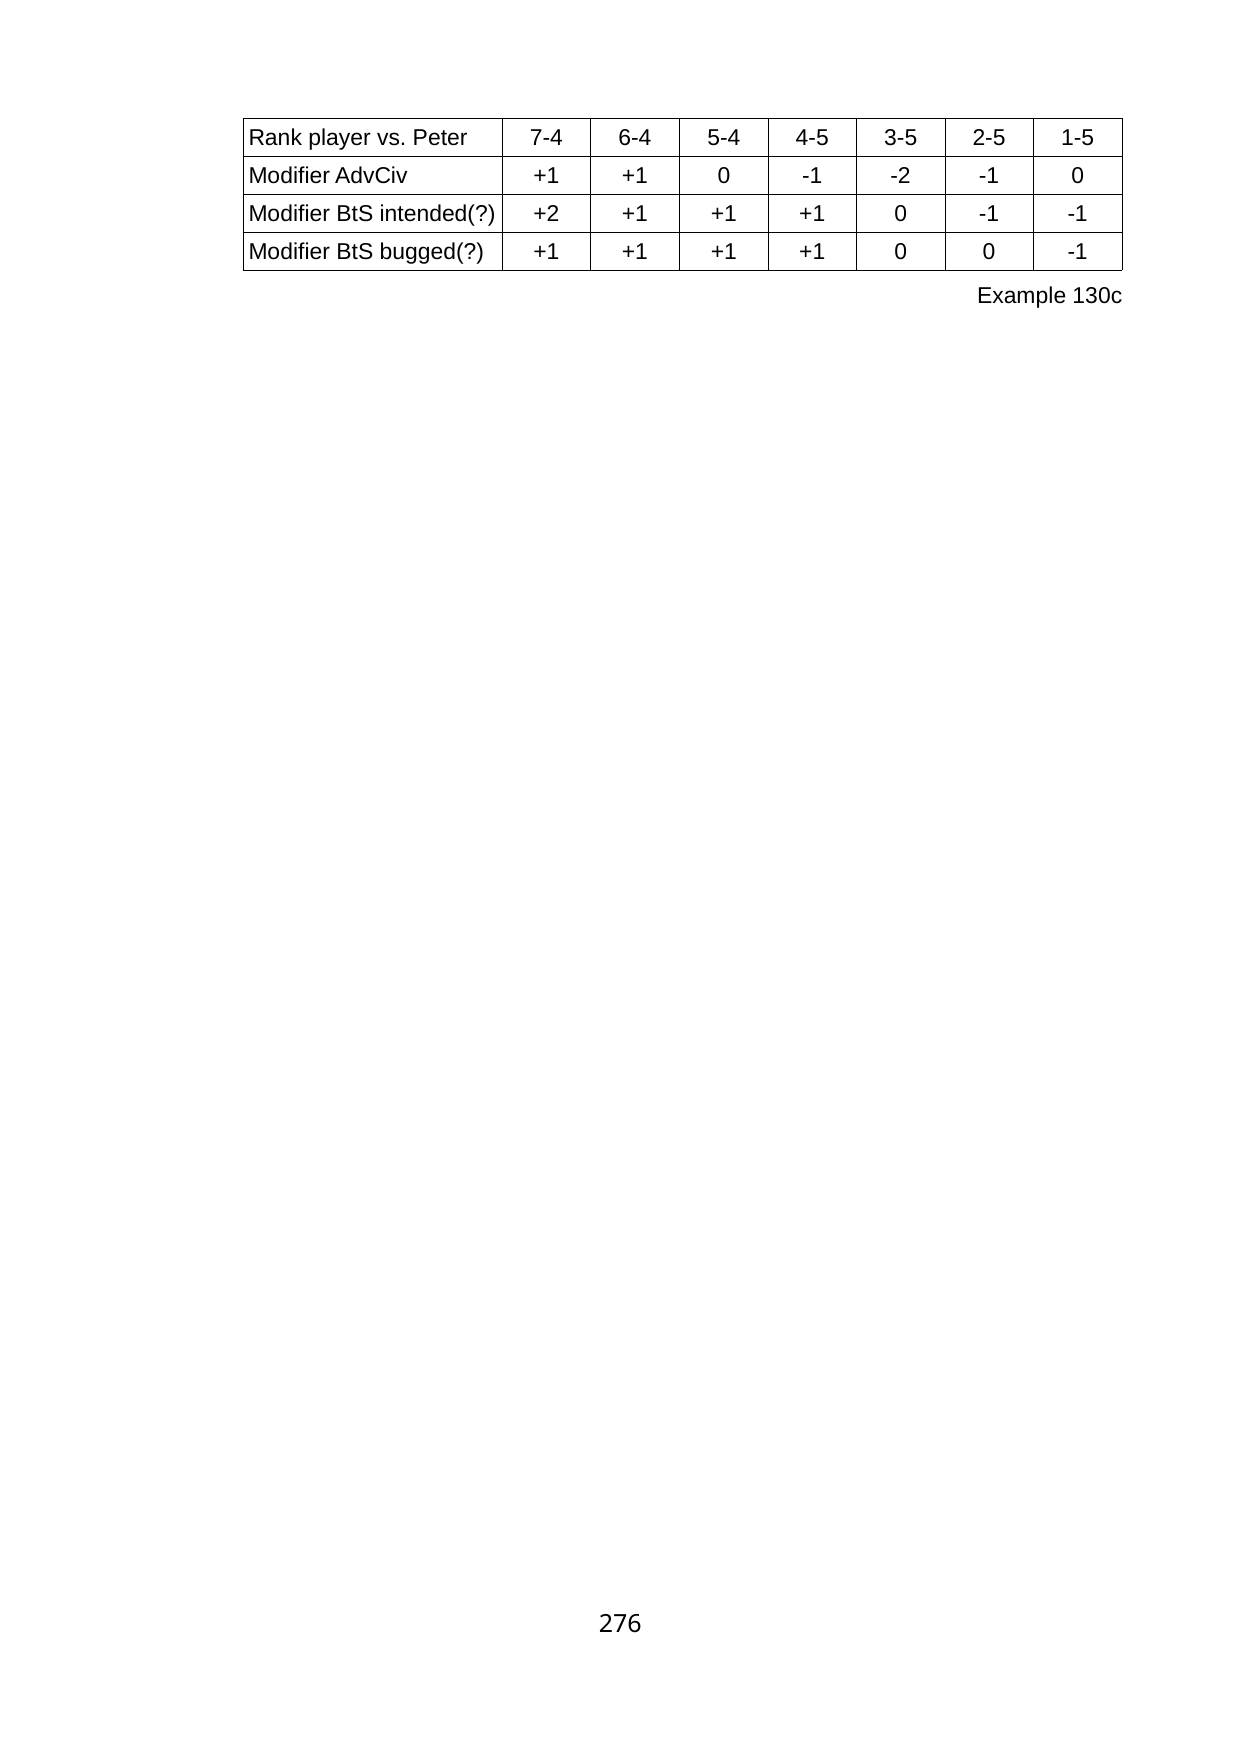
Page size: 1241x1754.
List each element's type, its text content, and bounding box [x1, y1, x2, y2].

table_cell 0 [1034, 157, 1122, 194]
table_cell Modifier BtS bugged(?) [244, 233, 502, 270]
table_cell -2 [857, 157, 945, 194]
table_cell -1 [946, 157, 1033, 194]
table_cell Modifier AdvCiv [244, 157, 502, 194]
table_cell +1 [503, 233, 590, 270]
table_header 6-4 [591, 119, 679, 156]
table_header 4-5 [769, 119, 856, 156]
table_cell Modifier BtS intended(?) [244, 195, 502, 232]
table_cell -1 [1034, 233, 1122, 270]
table_cell +1 [680, 233, 768, 270]
table_cell -1 [1034, 195, 1122, 232]
table_cell -1 [769, 157, 856, 194]
table_header Rank player vs. Peter [244, 119, 502, 156]
table_cell +2 [503, 195, 590, 232]
text Example 130c [118, 282, 1122, 309]
table_header 3-5 [857, 119, 945, 156]
table_cell +1 [591, 233, 679, 270]
table_cell +1 [591, 195, 679, 232]
table_cell +1 [769, 233, 856, 270]
table_header 2-5 [946, 119, 1033, 156]
table_header 5-4 [680, 119, 768, 156]
table_header 1-5 [1034, 119, 1122, 156]
table_cell +1 [680, 195, 768, 232]
table_cell 0 [680, 157, 768, 194]
table_header 7-4 [503, 119, 590, 156]
table_cell 0 [857, 195, 945, 232]
table_cell 0 [857, 233, 945, 270]
table_cell +1 [503, 157, 590, 194]
table_cell -1 [946, 195, 1033, 232]
table_cell +1 [591, 157, 679, 194]
table_cell 0 [946, 233, 1033, 270]
table_cell +1 [769, 195, 856, 232]
